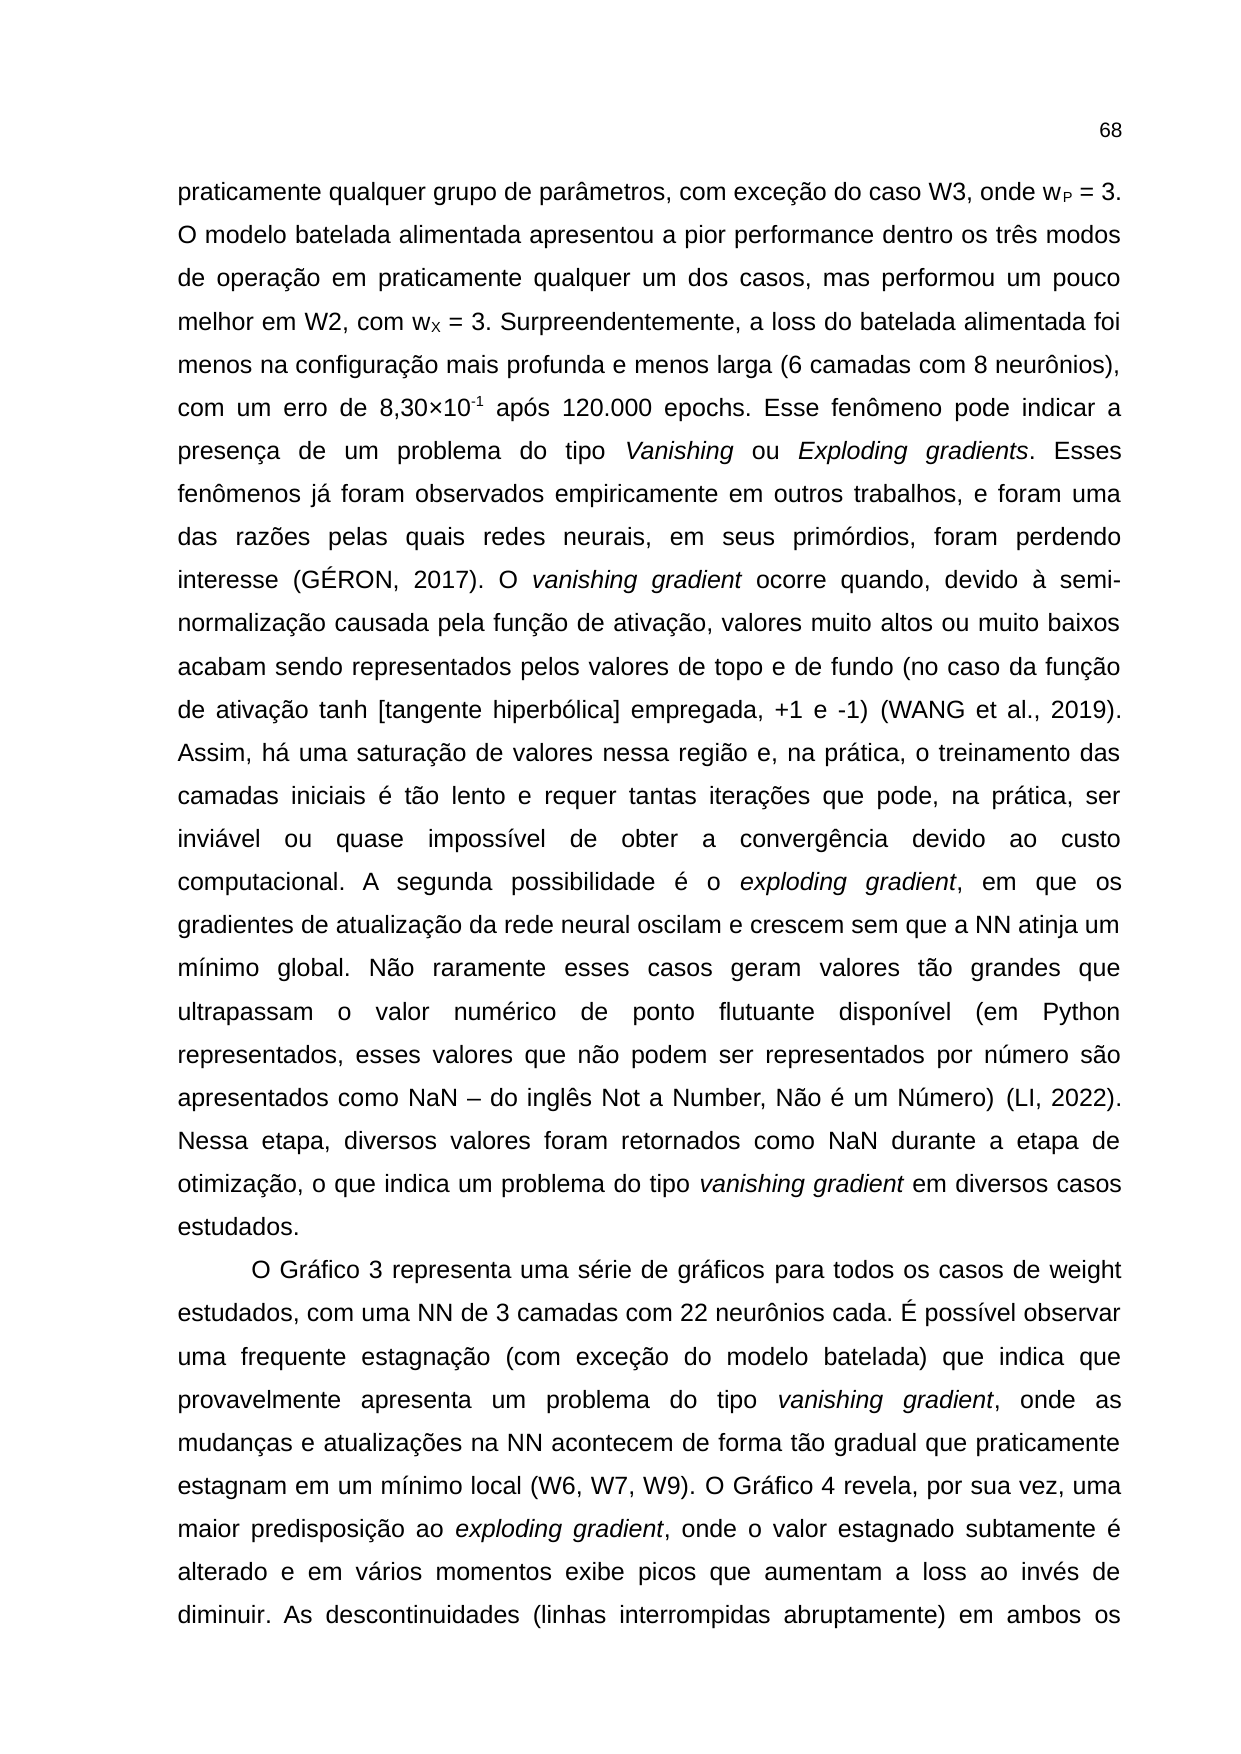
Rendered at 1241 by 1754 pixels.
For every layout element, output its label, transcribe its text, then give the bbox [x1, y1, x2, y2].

text O Gráfico 3 representa uma série de gráficos para todos os casos de weight estudados, com uma NN de 3 camadas com 22 neurônios cada. É possível observar uma frequente estagnação (com exceção do modelo batelada) que indica que provavelmente apresenta um problema do tipo vanishing gradient, onde as mudanças e atualizações na NN acontecem de forma tão gradual que praticamente estagnam em um mínimo local (W6, W7, W9). O Gráfico 4 revela, por sua vez, uma maior predisposição ao exploding gradient, onde o valor estagnado subtamente é alterado e em vários momentos exibe picos que aumentam a loss ao invés de diminuir. As descontinuidades (linhas interrompidas abruptamente) em ambos os [177, 1255, 1122, 1629]
text praticamente qualquer grupo de parâmetros, com exceção do caso W3, onde wP = 3. O modelo batelada alimentada apresentou a pior performance dentro os três modos de operação em praticamente qualquer um dos casos, mas performou um pouco melhor em W2, com wX = 3. Surpreendentemente, a loss do batelada alimentada foi menos na configuração mais profunda e menos larga (6 camadas com 8 neurônios), com um erro de 8,30×10-1 após 120.000 epochs. Esse fenômeno pode indicar a presença de um problema do tipo Vanishing ou Exploding gradients. Esses fenômenos já foram observados empiricamente em outros trabalhos, e foram uma das razões pelas quais redes neurais, em seus primórdios, foram perdendo interesse (GÉRON, 2017). O vanishing gradient ocorre quando, devido à semi-normalização causada pela função de ativação, valores muito altos ou muito baixos acabam sendo representados pelos valores de topo e de fundo (no caso da função de ativação tanh [tangente hiperbólica] empregada, +1 e -1) (WANG et al., 2019). Assim, há uma saturação de valores nessa região e, na prática, o treinamento das camadas iniciais é tão lento e requer tantas iterações que pode, na prática, ser inviável ou quase impossível de obter a convergência devido ao custo computacional. A segunda possibilidade é o exploding gradient, em que os gradientes de atualização da rede neural oscilam e crescem sem que a NN atinja um mínimo global. Não raramente esses casos geram valores tão grandes que ultrapassam o valor numérico de ponto flutuante disponível (em Python representados, esses valores que não podem ser representados por número são apresentados como NaN – do inglês Not a Number, Não é um Número) (LI, 2022). Nessa etapa, diversos valores foram retornados como NaN durante a etapa de otimização, o que indica um problema do tipo vanishing gradient em diversos casos estudados. [177, 177, 1122, 1241]
